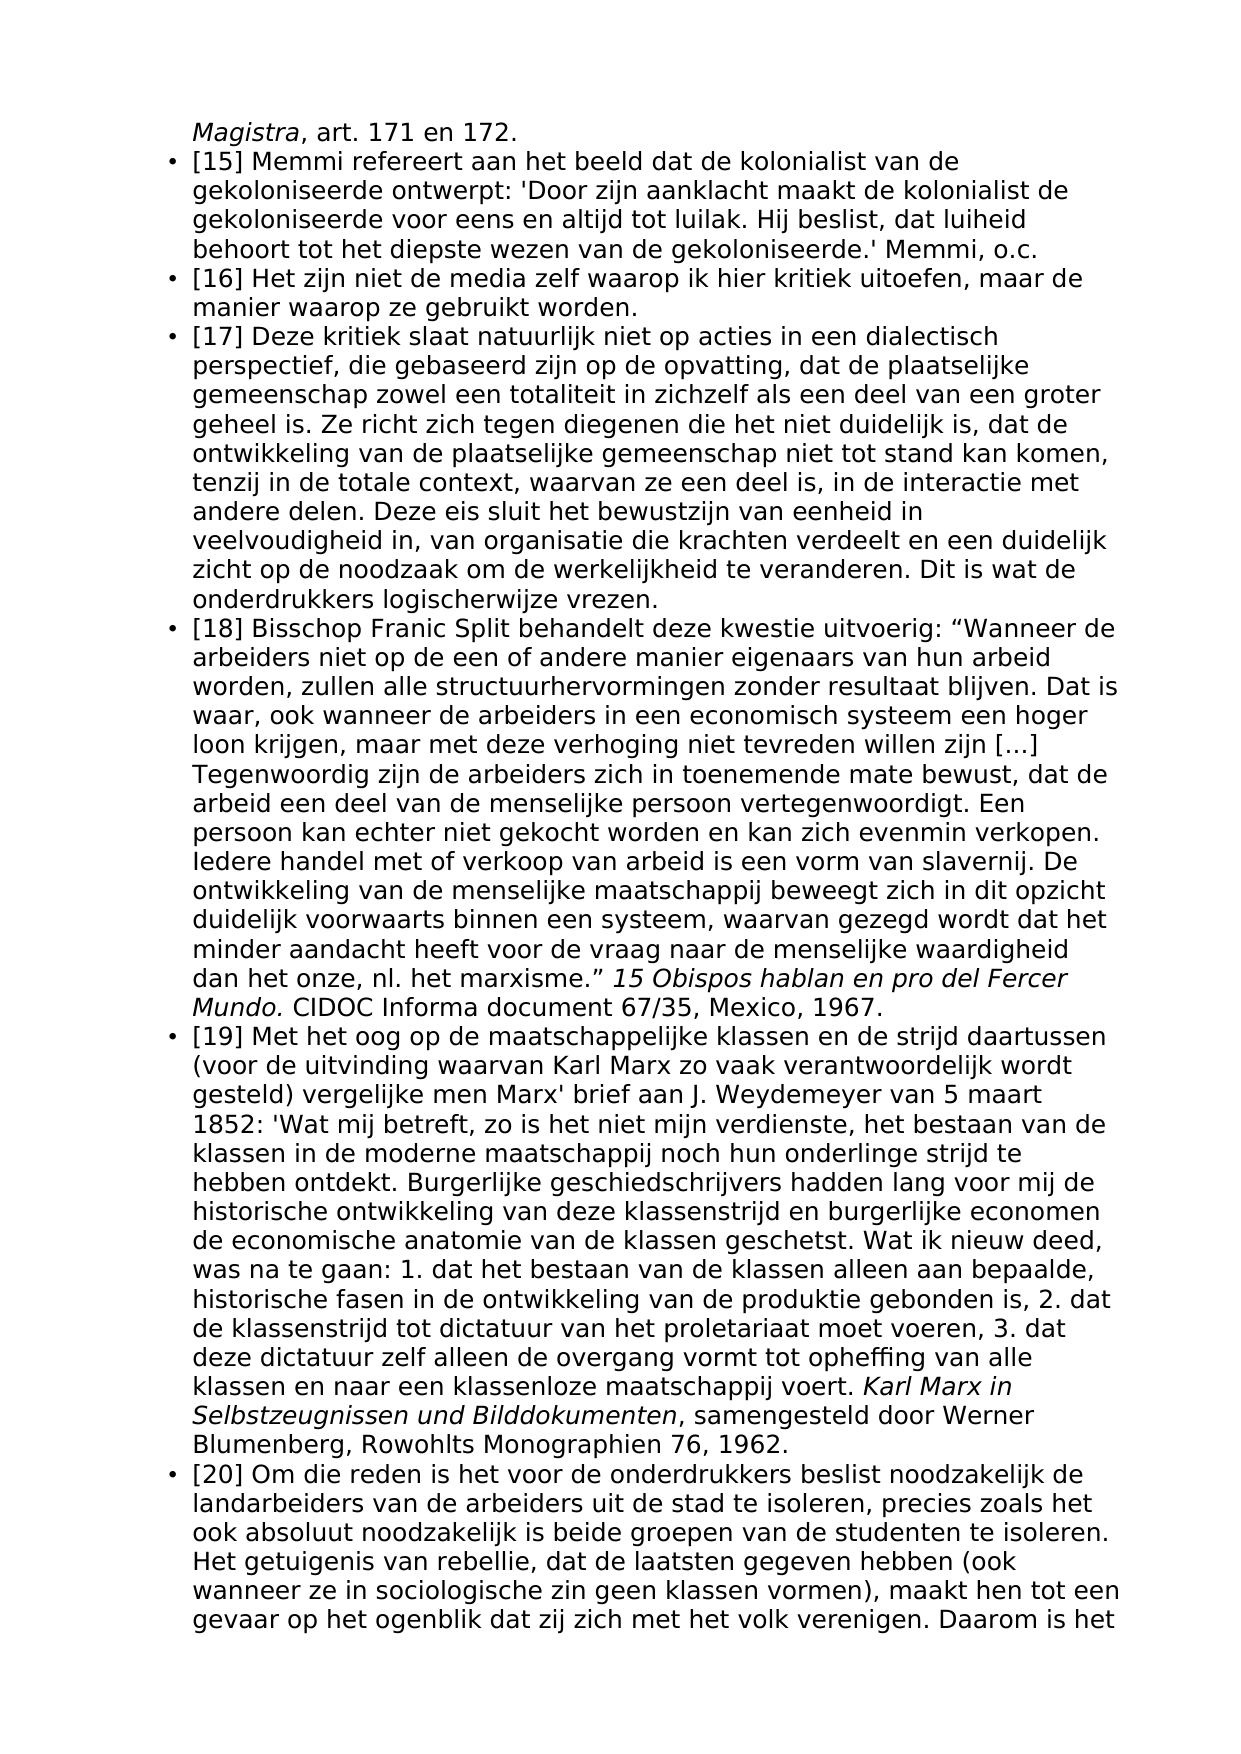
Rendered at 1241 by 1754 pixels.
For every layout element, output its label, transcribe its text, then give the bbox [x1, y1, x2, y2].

list [20] Om die reden is het voor de onderdrukkers beslist noodzakelijk de landarbeiders van de arbeiders uit de stad te isoleren, precies zoals het ook absoluut noodzakelijk is beide groepen van de studenten te isoleren. Het getuigenis van rebellie, dat de laatsten gegeven hebben (ook wanneer ze in sociologische zin geen klassen vormen), maakt hen tot een gevaar op het ogenblik dat zij zich met het volk verenigen. Daarom is het [177, 1460, 1122, 1635]
list [19] Met het oog op de maatschappelijke klassen en de strijd daartussen (voor de uitvinding waarvan Karl Marx zo vaak verantwoordelijk wordt gesteld) vergelijke men Marx' brief aan J. Weydemeyer van 5 maart 1852: 'Wat mij betreft, zo is het niet mijn verdienste, het bestaan van de klassen in de moderne maatschappij noch hun onderlinge strijd te hebben ontdekt. Burgerlijke geschiedschrijvers hadden lang voor mij de historische ontwikkeling van deze klassenstrijd en burgerlijke economen de economische anatomie van de klassen geschetst. Wat ik nieuw deed, was na te gaan: 1. dat het bestaan van de klassen alleen aan bepaalde, historische fasen in de ontwikkeling van de produktie gebonden is, 2. dat de klassenstrijd tot dictatuur van het proletariaat moet voeren, 3. dat deze dictatuur zelf alleen de overgang vormt tot opheffing van alle klassen en naar een klassenloze maatschappij voert. Karl Marx in Selbstzeugnissen und Bilddokumenten, samengesteld door Werner Blumenberg, Rowohlts Monographien 76, 1962. [177, 1022, 1122, 1460]
list [18] Bisschop Franic Split behandelt deze kwestie uitvoerig: “Wanneer de arbeiders niet op de een of andere manier eigenaars van hun arbeid worden, zullen alle structuurhervormingen zonder resultaat blijven. Dat is waar, ook wanneer de arbeiders in een economisch systeem een hoger loon krijgen, maar met deze verhoging niet tevreden willen zijn [...] Tegenwoordig zijn de arbeiders zich in toenemende mate bewust, dat de arbeid een deel van de menselijke persoon vertegenwoordigt. Een persoon kan echter niet gekocht worden en kan zich evenmin verkopen. Iedere handel met of verkoop van arbeid is een vorm van slavernij. De ontwikkeling van de menselijke maatschappij beweegt zich in dit opzicht duidelijk voorwaarts binnen een systeem, waarvan gezegd wordt dat het minder aandacht heeft voor de vraag naar de menselijke waardigheid dan het onze, nl. het marxisme.” 15 Obispos hablan en pro del Fercer Mundo. CIDOC Informa document 67/35, Mexico, 1967. [177, 614, 1122, 1022]
list [17] Deze kritiek slaat natuurlijk niet op acties in een dialectisch perspectief, die gebaseerd zijn op de opvatting, dat de plaatselijke gemeenschap zowel een totaliteit in zichzelf als een deel van een groter geheel is. Ze richt zich tegen diegenen die het niet duidelijk is, dat de ontwikkeling van de plaatselijke gemeenschap niet tot stand kan komen, tenzij in de totale context, waarvan ze een deel is, in de interactie met andere delen. Deze eis sluit het bewustzijn van eenheid in veelvoudigheid in, van organisatie die krachten verdeelt en een duidelijk zicht op de noodzaak om de werkelijkheid te veranderen. Dit is wat de onderdrukkers logischerwijze vrezen. [177, 322, 1122, 614]
list [15] Memmi refereert aan het beeld dat de kolonialist van de gekoloniseerde ontwerpt: 'Door zijn aanklacht maakt de kolonialist de gekoloniseerde voor eens en altijd tot luilak. Hij beslist, dat luiheid behoort tot het diepste wezen van de gekoloniseerde.' Memmi, o.c. [177, 147, 1122, 264]
list [16] Het zijn niet de media zelf waarop ik hier kritiek uitoefen, maar de manier waarop ze gebruikt worden. [177, 264, 1122, 322]
list Magistra, art. 171 en 172. [177, 118, 1122, 147]
